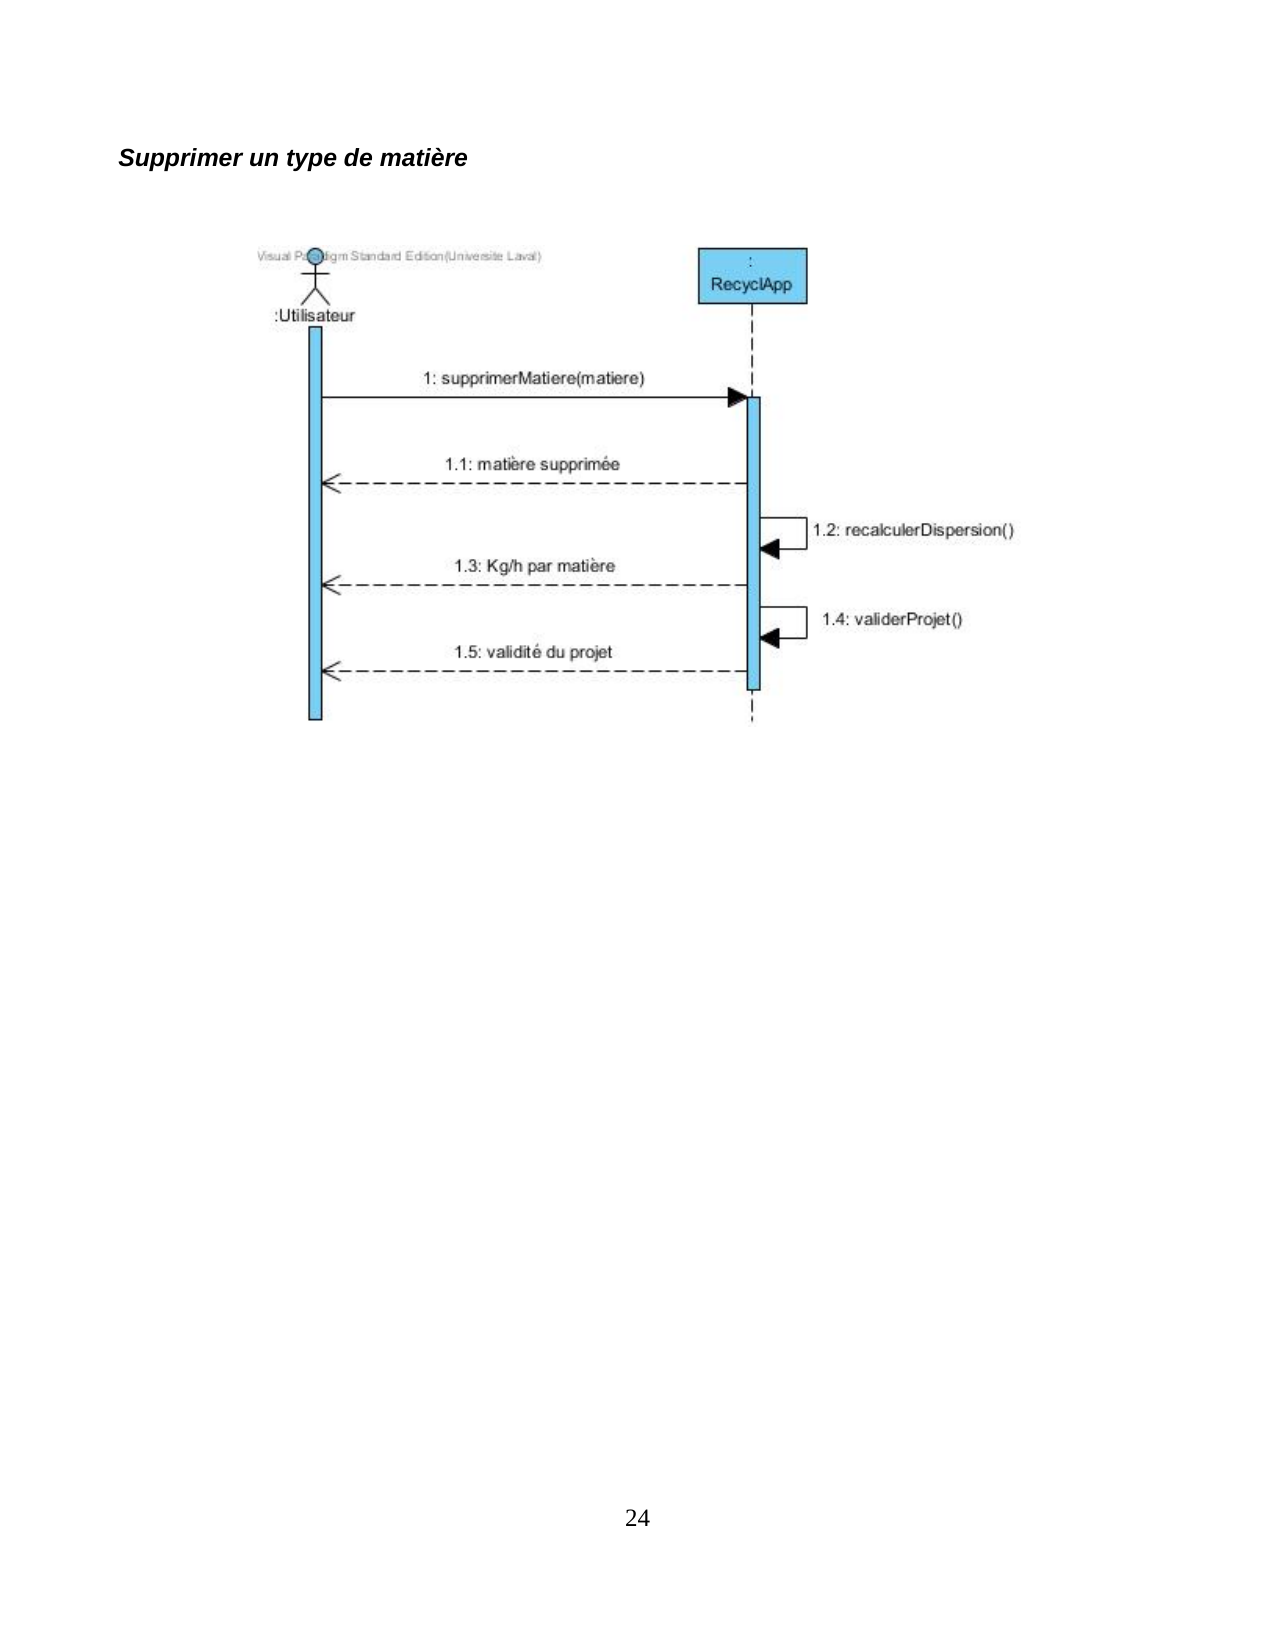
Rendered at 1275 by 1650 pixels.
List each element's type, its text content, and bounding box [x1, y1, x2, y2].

subtitle Supprimer un type de matière [118, 143, 1157, 172]
picture [257, 245, 1038, 727]
